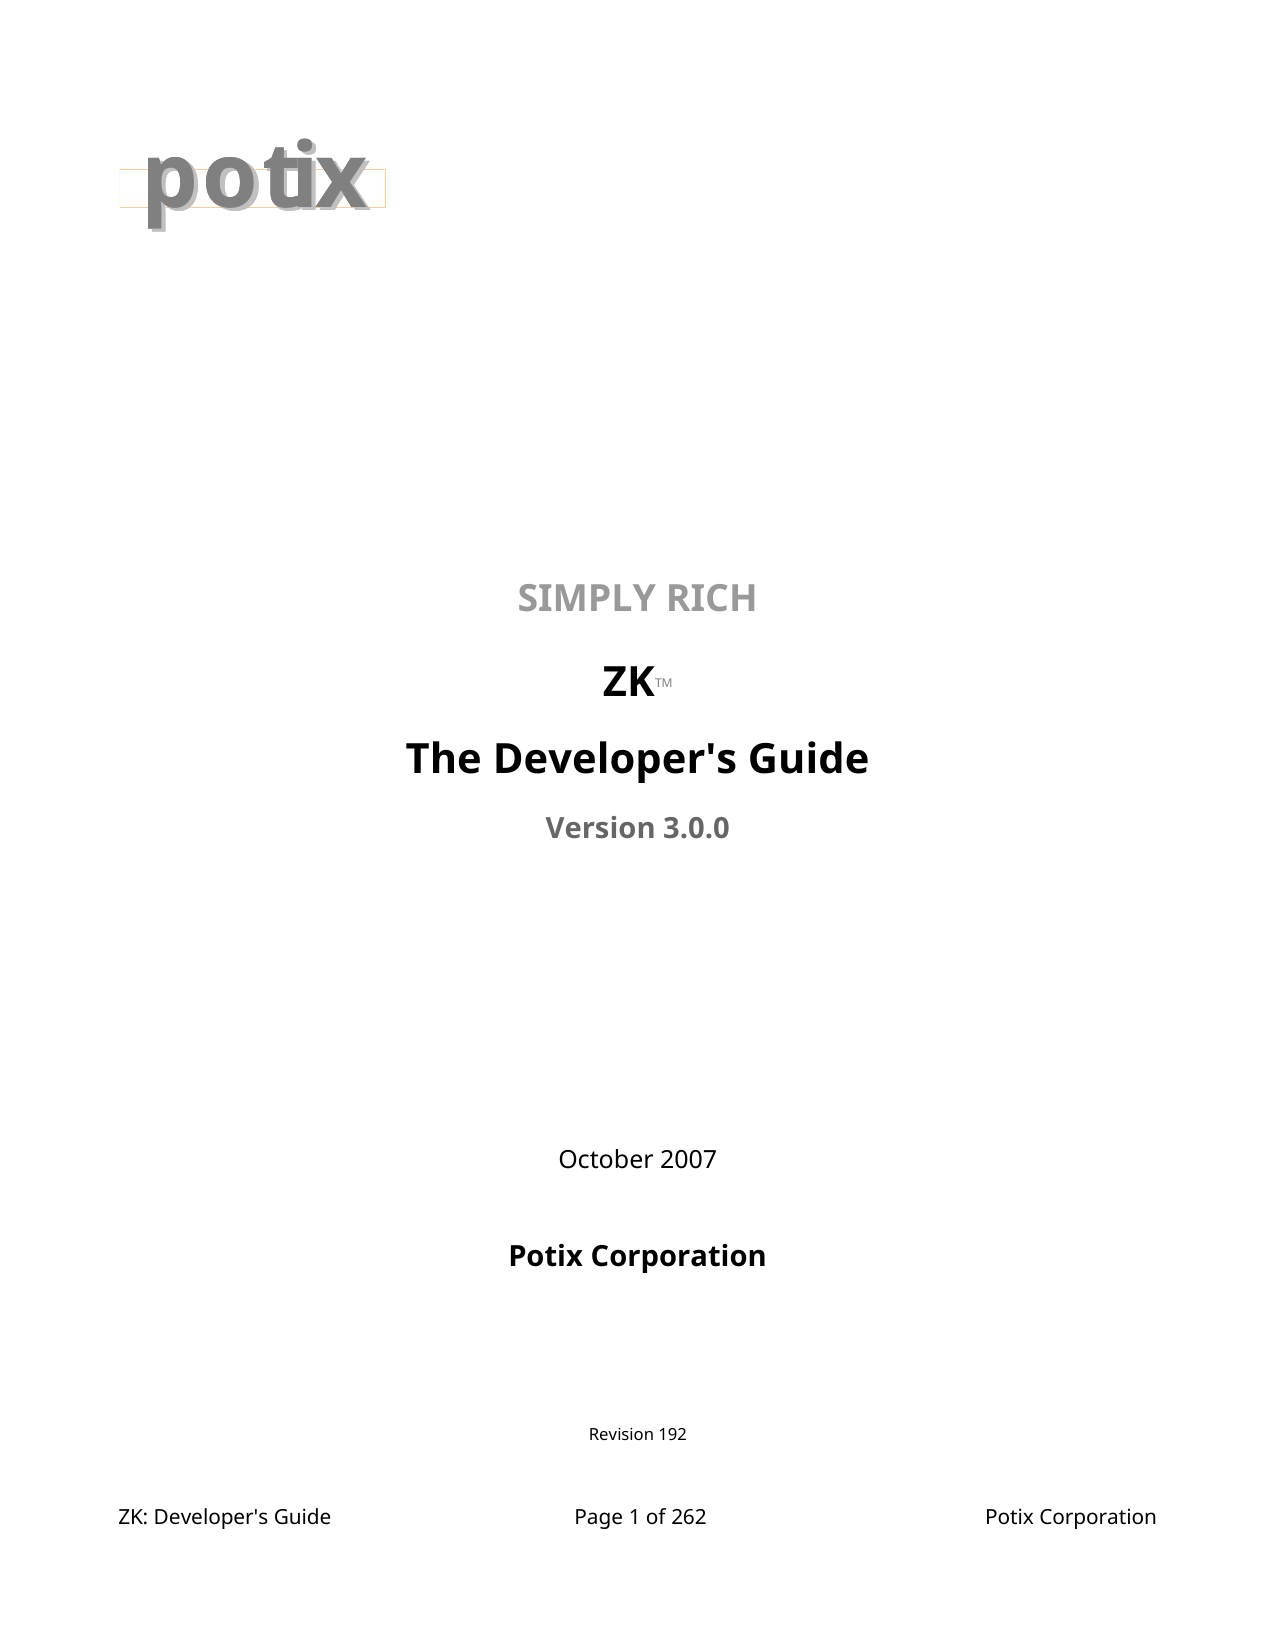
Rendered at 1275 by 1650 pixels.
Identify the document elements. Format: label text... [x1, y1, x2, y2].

text Potix Corporation [118, 1235, 1157, 1275]
text October 2007 [118, 1142, 1157, 1176]
text The Developer's Guide [118, 729, 1157, 786]
text ZKTM [118, 652, 1157, 708]
text Version 3.0.0 [118, 807, 1157, 847]
text SIMPLY RICH [118, 571, 1157, 622]
text Revision 192 [118, 1422, 1157, 1445]
